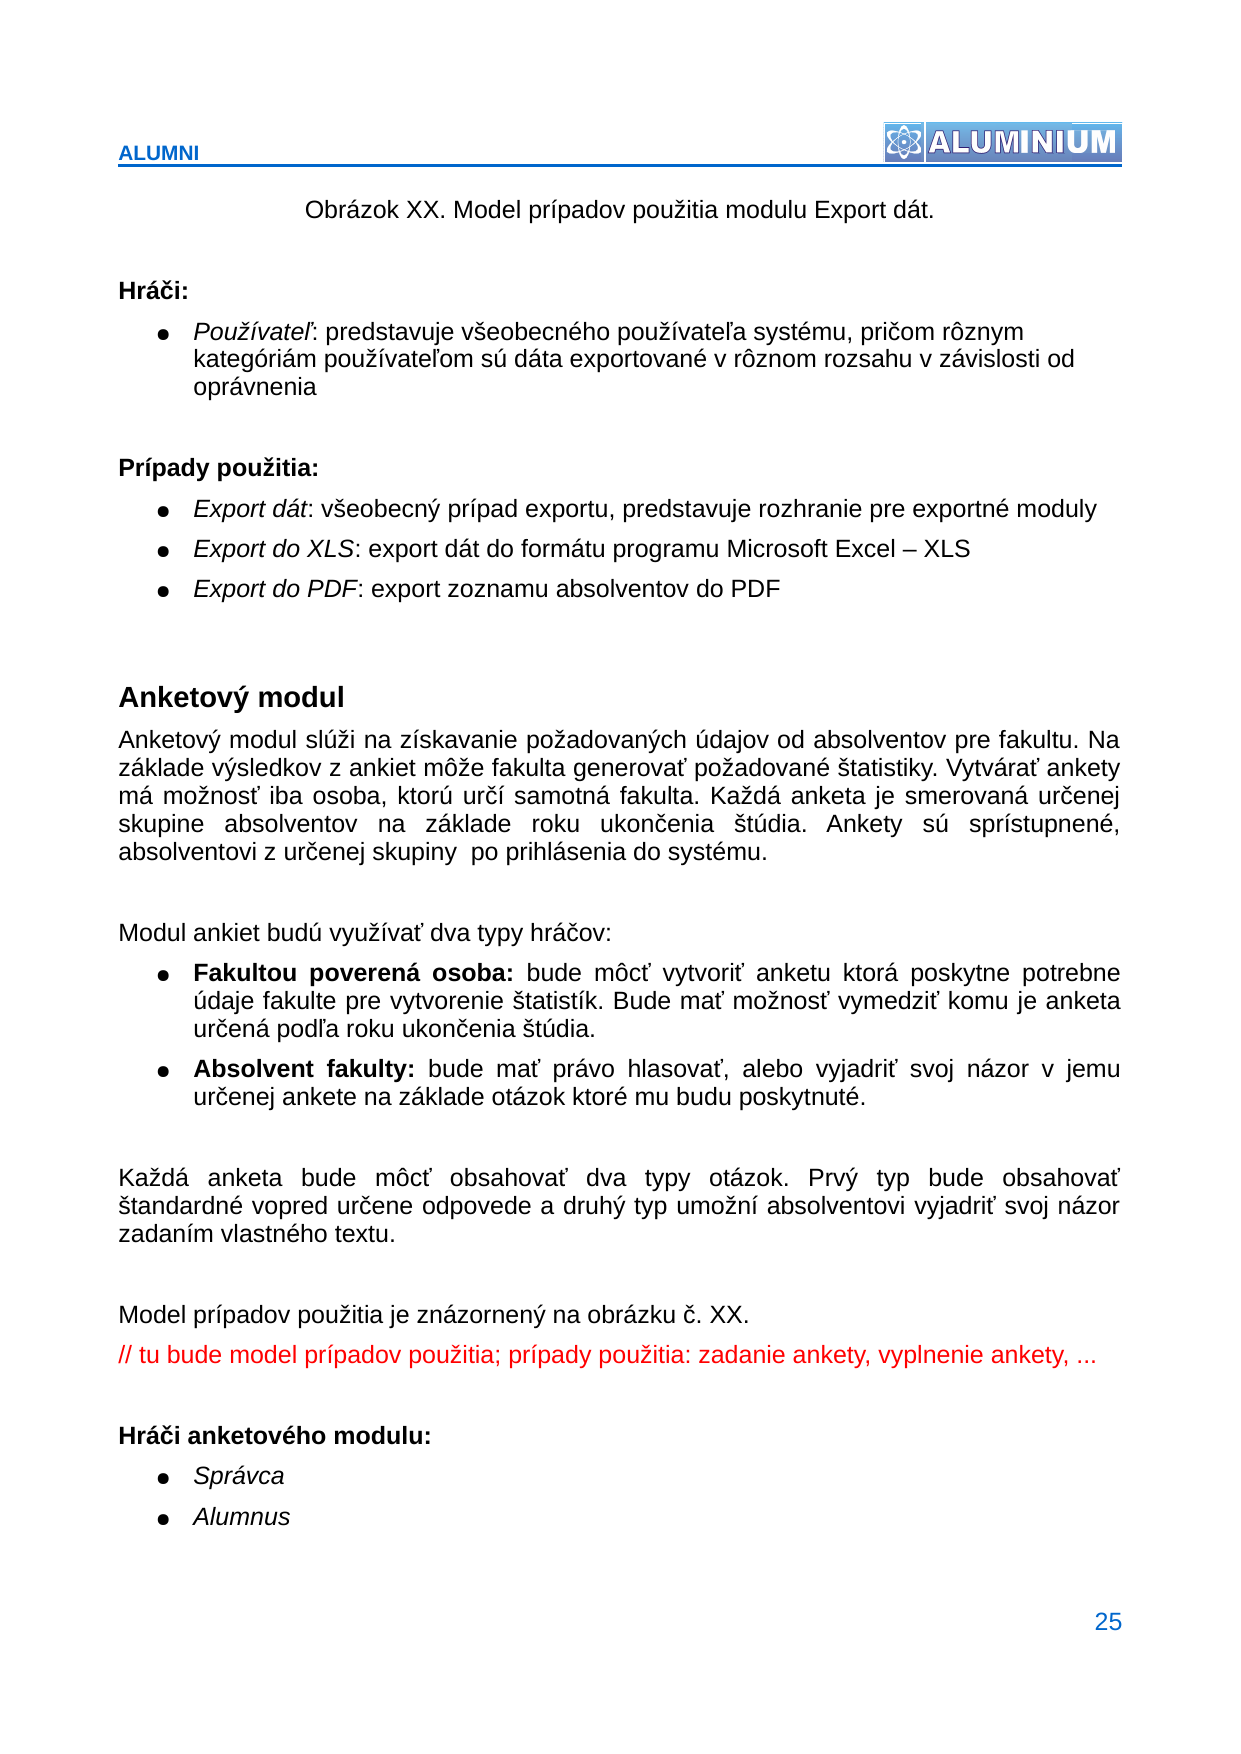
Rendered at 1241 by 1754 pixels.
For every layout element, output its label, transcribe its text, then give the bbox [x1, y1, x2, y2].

list Fakultou poverená osoba: bude môcť vytvoriť anketu ktorá poskytne potrebne údaje fakulte pre vytvorenie štatistík. Bude mať možnosť vymedziť komu je anketa určená podľa roku ukončenia štúdia. [156, 959, 1122, 1043]
text // tu bude model prípadov použitia; prípady použitia: zadanie ankety, vyplnenie ankety, ... [118, 1341, 1122, 1369]
text Prípady použitia: [118, 454, 1122, 482]
list Používateľ: predstavuje všeobecného používateľa systému, pričom rôznym kategóriám používateľom sú dáta exportované v rôznom rozsahu v závislosti od oprávnenia [156, 317, 1122, 401]
text Obrázok XX. Model prípadov použitia modulu Export dát. [118, 196, 1122, 224]
text Anketový modul slúži na získavanie požadovaných údajov od absolventov pre fakultu. Na základe výsledkov z ankiet môže fakulta generovať požadované štatistiky. Vytvárať ankety má možnosť iba osoba, ktorú určí samotná fakulta. Každá anketa je smerovaná určenej skupine absolventov na základe roku ukončenia štúdia. Ankety sú sprístupnené, absolventovi z určenej skupiny po prihlásenia do systému. [118, 726, 1122, 866]
subtitle Anketový modul [118, 681, 1122, 713]
text Modul ankiet budú využívať dva typy hráčov: [118, 918, 1122, 946]
list Alumnus [156, 1503, 1122, 1531]
list Export do PDF: export zoznamu absolventov do PDF [156, 575, 1122, 603]
list Absolvent fakulty: bude mať právo hlasovať, alebo vyjadriť svoj názor v jemu určenej ankete na základe otázok ktoré mu budu poskytnuté. [156, 1055, 1122, 1111]
list Správca [156, 1462, 1122, 1490]
text Každá anketa bude môcť obsahovať dva typy otázok. Prvý typ bude obsahovať štandardné vopred určene odpovede a druhý typ umožní absolventovi vyjadriť svoj názor zadaním vlastného textu. [118, 1164, 1122, 1248]
list Export dát: všeobecný prípad exportu, predstavuje rozhranie pre exportné moduly [156, 494, 1122, 522]
text Hráči anketového modulu: [118, 1422, 1122, 1450]
text Model prípadov použitia je znázornený na obrázku č. XX. [118, 1301, 1122, 1328]
list Export do XLS: export dát do formátu programu Microsoft Excel – XLS [156, 535, 1122, 563]
text Hráči: [118, 277, 1122, 305]
